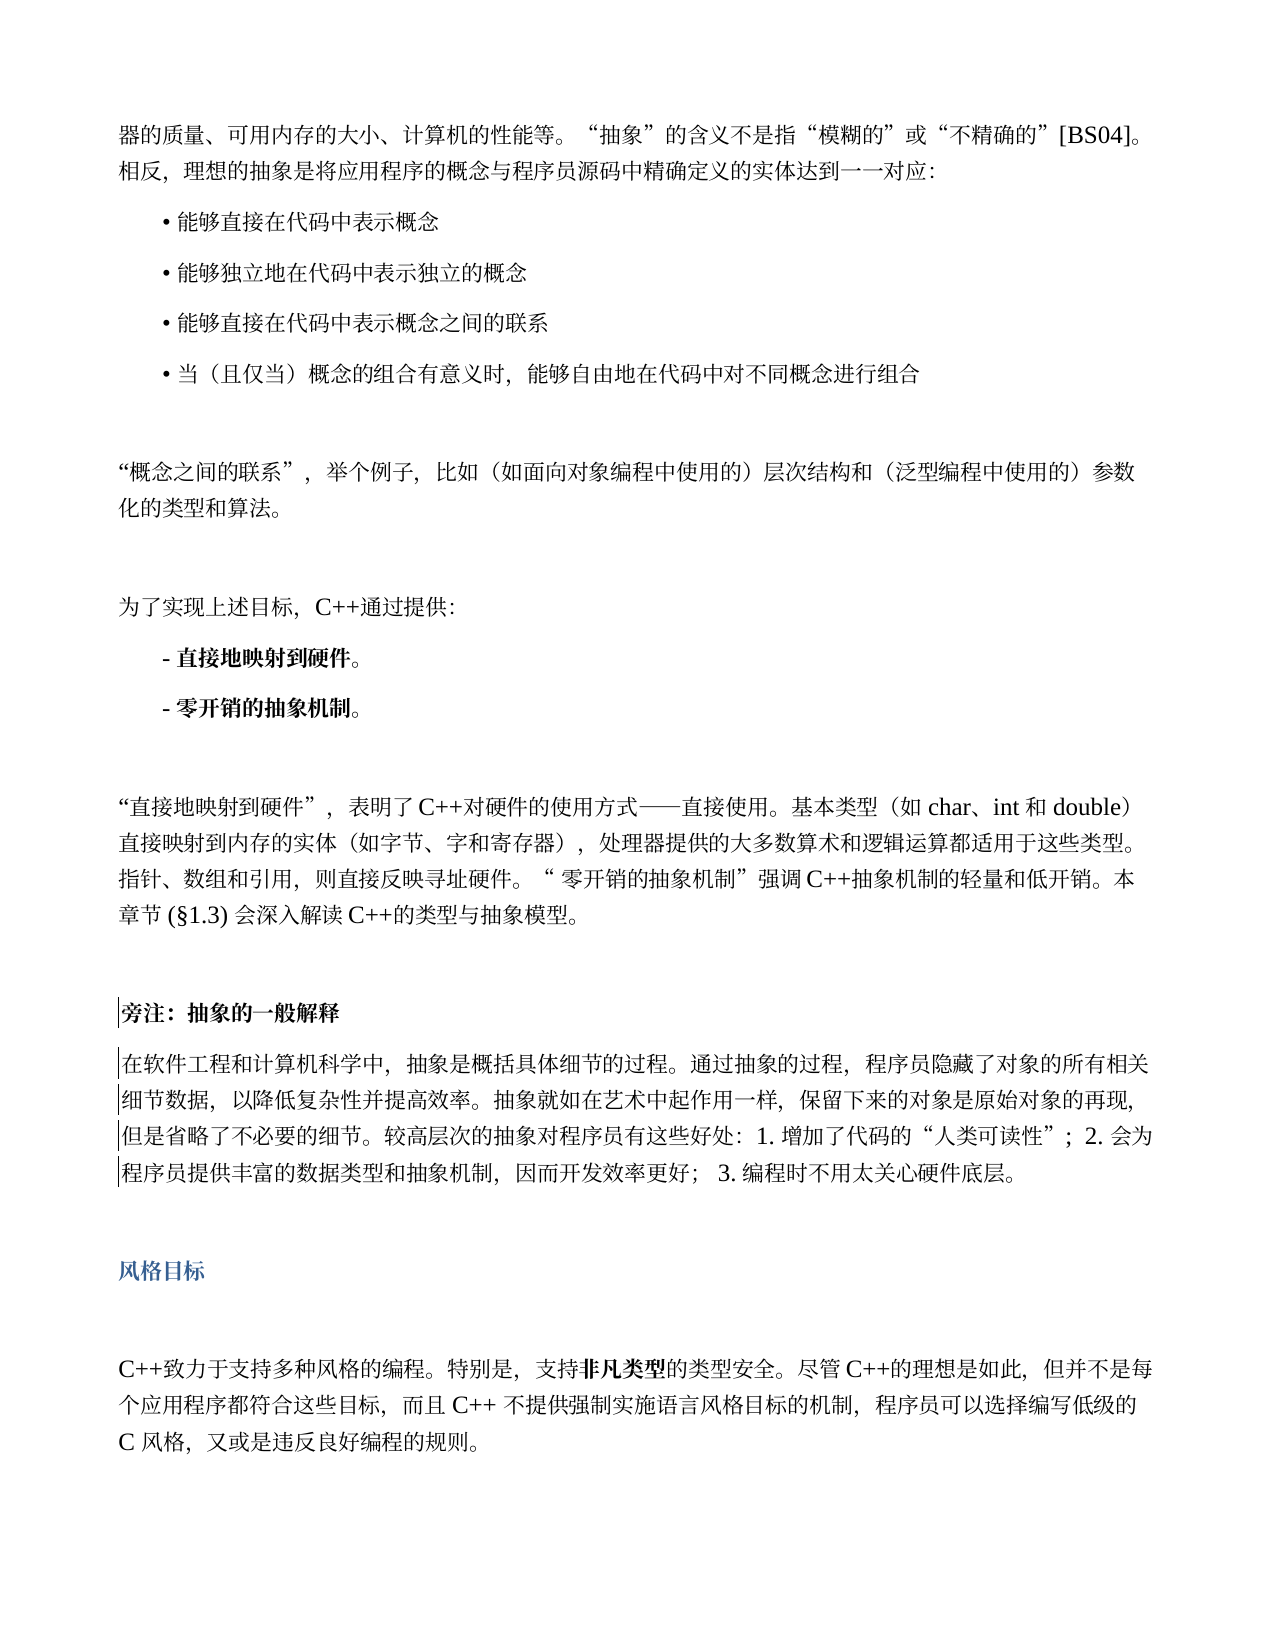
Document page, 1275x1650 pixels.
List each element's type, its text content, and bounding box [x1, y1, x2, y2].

text • 能够独立地在代码中表示独立的概念 [118, 256, 1157, 287]
text • 能够直接在代码中表示概念 [118, 205, 1157, 236]
text “直接地映射到硬件”，表明了C++对硬件的使用方式——直接使用。基本类型（如 char、int 和 double）直接映射到内存的实体（如字节、字和寄存器），处理器提供的大多数算术和逻辑运算都适用于这些类型。指针、数组和引用，则直接反映寻址硬件。“ 零开销的抽象机制”强调C++抽象机制的轻量和低开销。本章节 (§1.3) 会深入解读C++的类型与抽象模型。 [118, 790, 1157, 930]
text 风格目标 [118, 1254, 1157, 1286]
text • 当（且仅当）概念的组合有意义时，能够自由地在代码中对不同概念进行组合 [118, 357, 1157, 389]
text 旁注：抽象的一般解释 [119, 997, 1157, 1028]
text - 直接地映射到硬件。 [118, 641, 1157, 672]
text 在软件工程和计算机科学中，抽象是概括具体细节的过程。通过抽象的过程，程序员隐藏了对象的所有相关细节数据，以降低复杂性并提高效率。抽象就如在艺术中起作用一样，保留下来的对象是原始对象的再现，但是省略了不必要的细节。较高层次的抽象对程序员有这些好处：1. 增加了代码的“人类可读性”; 2. 会为程序员提供丰富的数据类型和抽象机制，因而开发效率更好； 3. 编程时不用太关心硬件底层。 [118, 1047, 1157, 1187]
text 为了实现上述目标，C++通过提供： [118, 590, 1157, 621]
text - 零开销的抽象机制。 [118, 691, 1157, 723]
text C++致力于支持多种风格的编程。特别是，支持非凡类型的类型安全。尽管C++的理想是如此，但并不是每个应用程序都符合这些目标，而且 C++ 不提供强制实施语言风格目标的机制，程序员可以选择编写低级的 C 风格，又或是违反良好编程的规则。 [118, 1352, 1157, 1456]
text • 能够直接在代码中表示概念之间的联系 [118, 306, 1157, 338]
text 器的质量、可用内存的大小、计算机的性能等。“抽象”的含义不是指“模糊的”或“不精确的”[BS04]。相反，理想的抽象是将应用程序的概念与程序员源码中精确定义的实体达到一一对应： [118, 118, 1157, 186]
text “概念之间的联系”，举个例子，比如（如面向对象编程中使用的）层次结构和（泛型编程中使用的）参数化的类型和算法。 [118, 456, 1157, 523]
